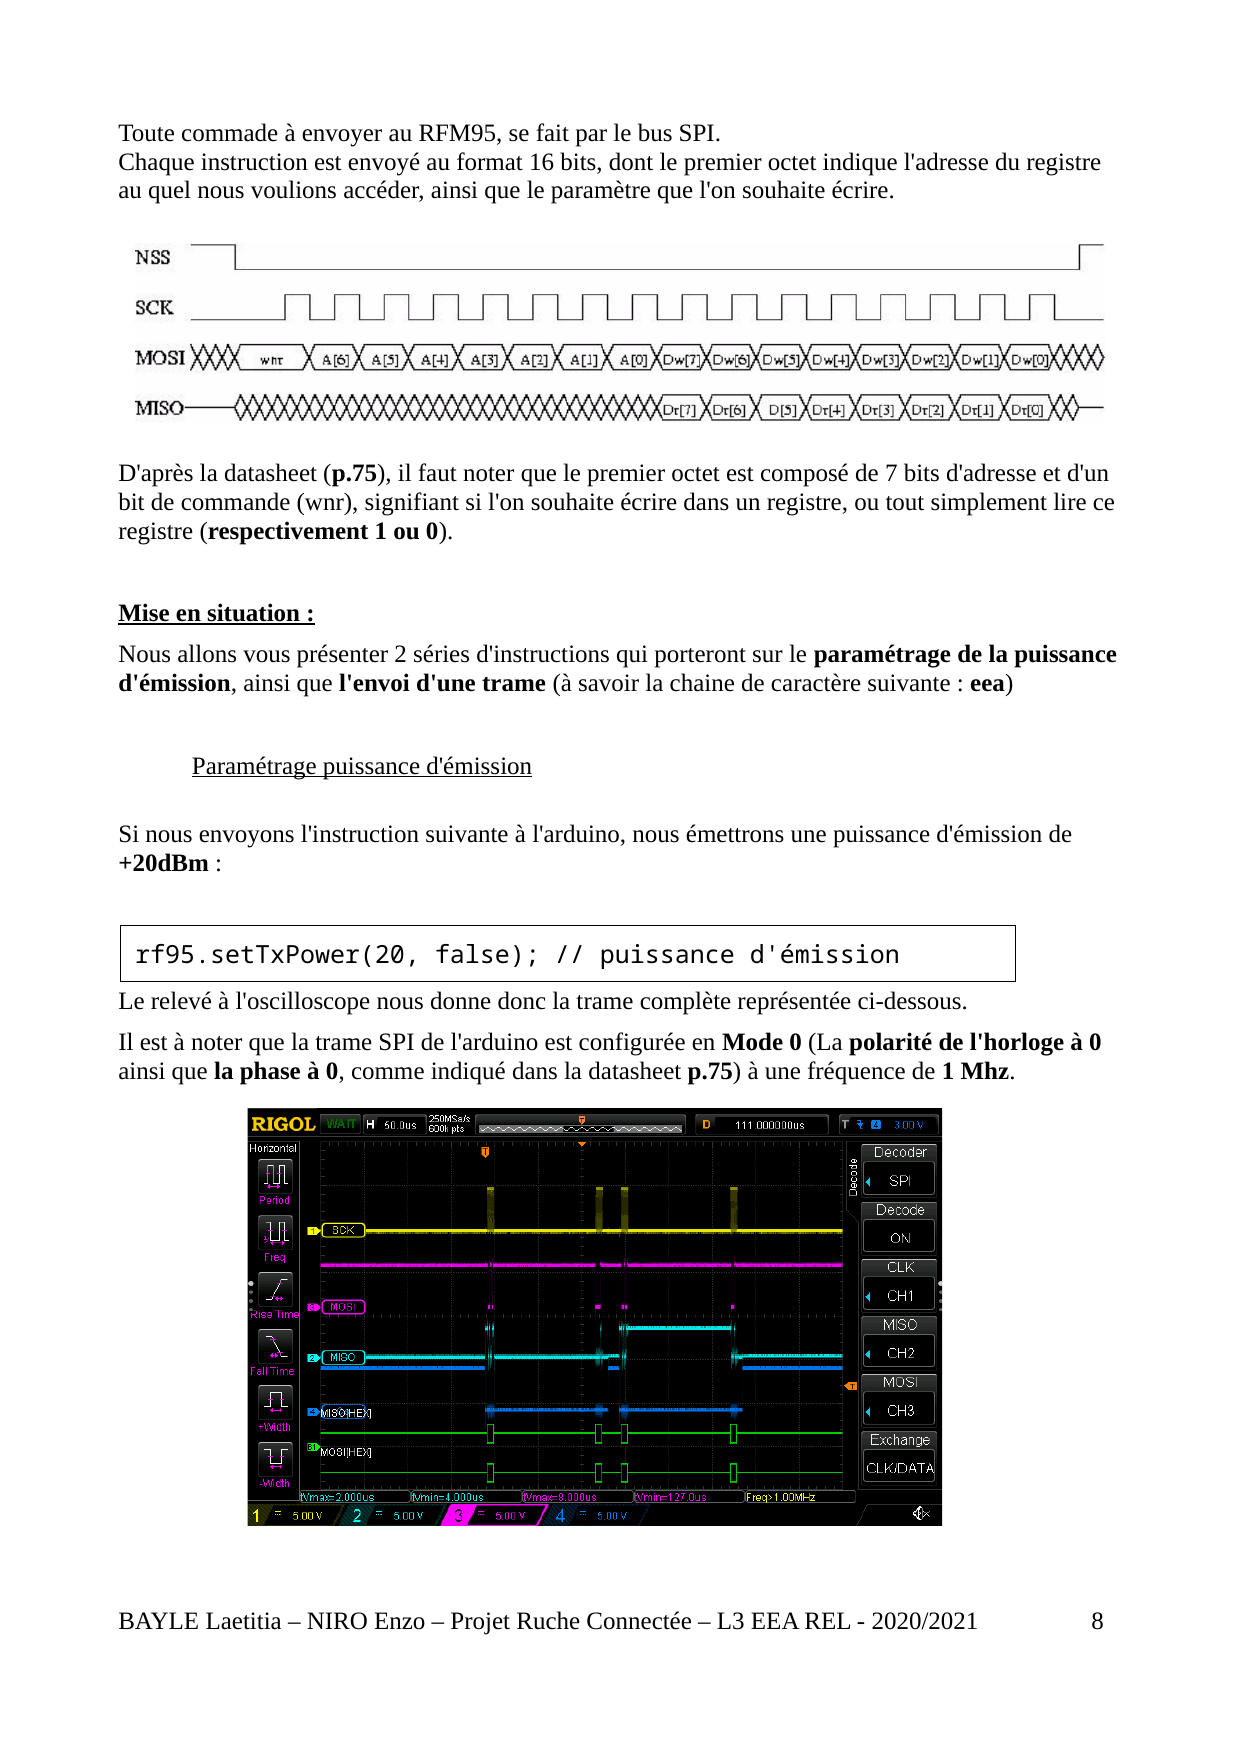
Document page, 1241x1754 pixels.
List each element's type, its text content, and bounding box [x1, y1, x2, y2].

text Chaque instruction est envoyé au format 16 bits, dont le premier octet indique l'adresse du registre au quel nous voulions accéder, ainsi que le paramètre que l'on souhaite écrire. [118, 147, 1122, 204]
picture [247, 1108, 943, 1526]
text Nous allons vous présenter 2 séries d'instructions qui porteront sur le paramétrage de la puissance d'émission, ainsi que l'envoi d'une trame (à savoir la chaine de caractère suivante : eea) [118, 639, 1122, 697]
text Si nous envoyons l'instruction suivante à l'arduino, nous émettrons une puissance d'émission de +20dBm : [118, 819, 1122, 876]
text Le relevé à l'oscilloscope nous donne donc la trame complète représentée ci-dessous. [118, 986, 1122, 1014]
text Paramétrage puissance d'émission [118, 751, 1122, 779]
text D'après la datasheet (p.75), il faut noter que le premier octet est composé de 7 bits d'adresse et d'un bit de commande (wnr), signifiant si l'on souhaite écrire dans un registre, ou tout simplement lire ce registre (respectivement 1 ou 0). [118, 458, 1122, 544]
picture [118, 233, 1123, 430]
text Il est à noter que la trame SPI de l'arduino est configurée en Mode 0 (La polarité de l'horloge à 0 ainsi que la phase à 0, comme indiqué dans la datasheet p.75) à une fréquence de 1 Mhz. [118, 1027, 1122, 1084]
text Mise en situation : [118, 598, 1122, 627]
text Toute commade à envoyer au RFM95, se fait par le bus SPI. [118, 118, 1122, 147]
